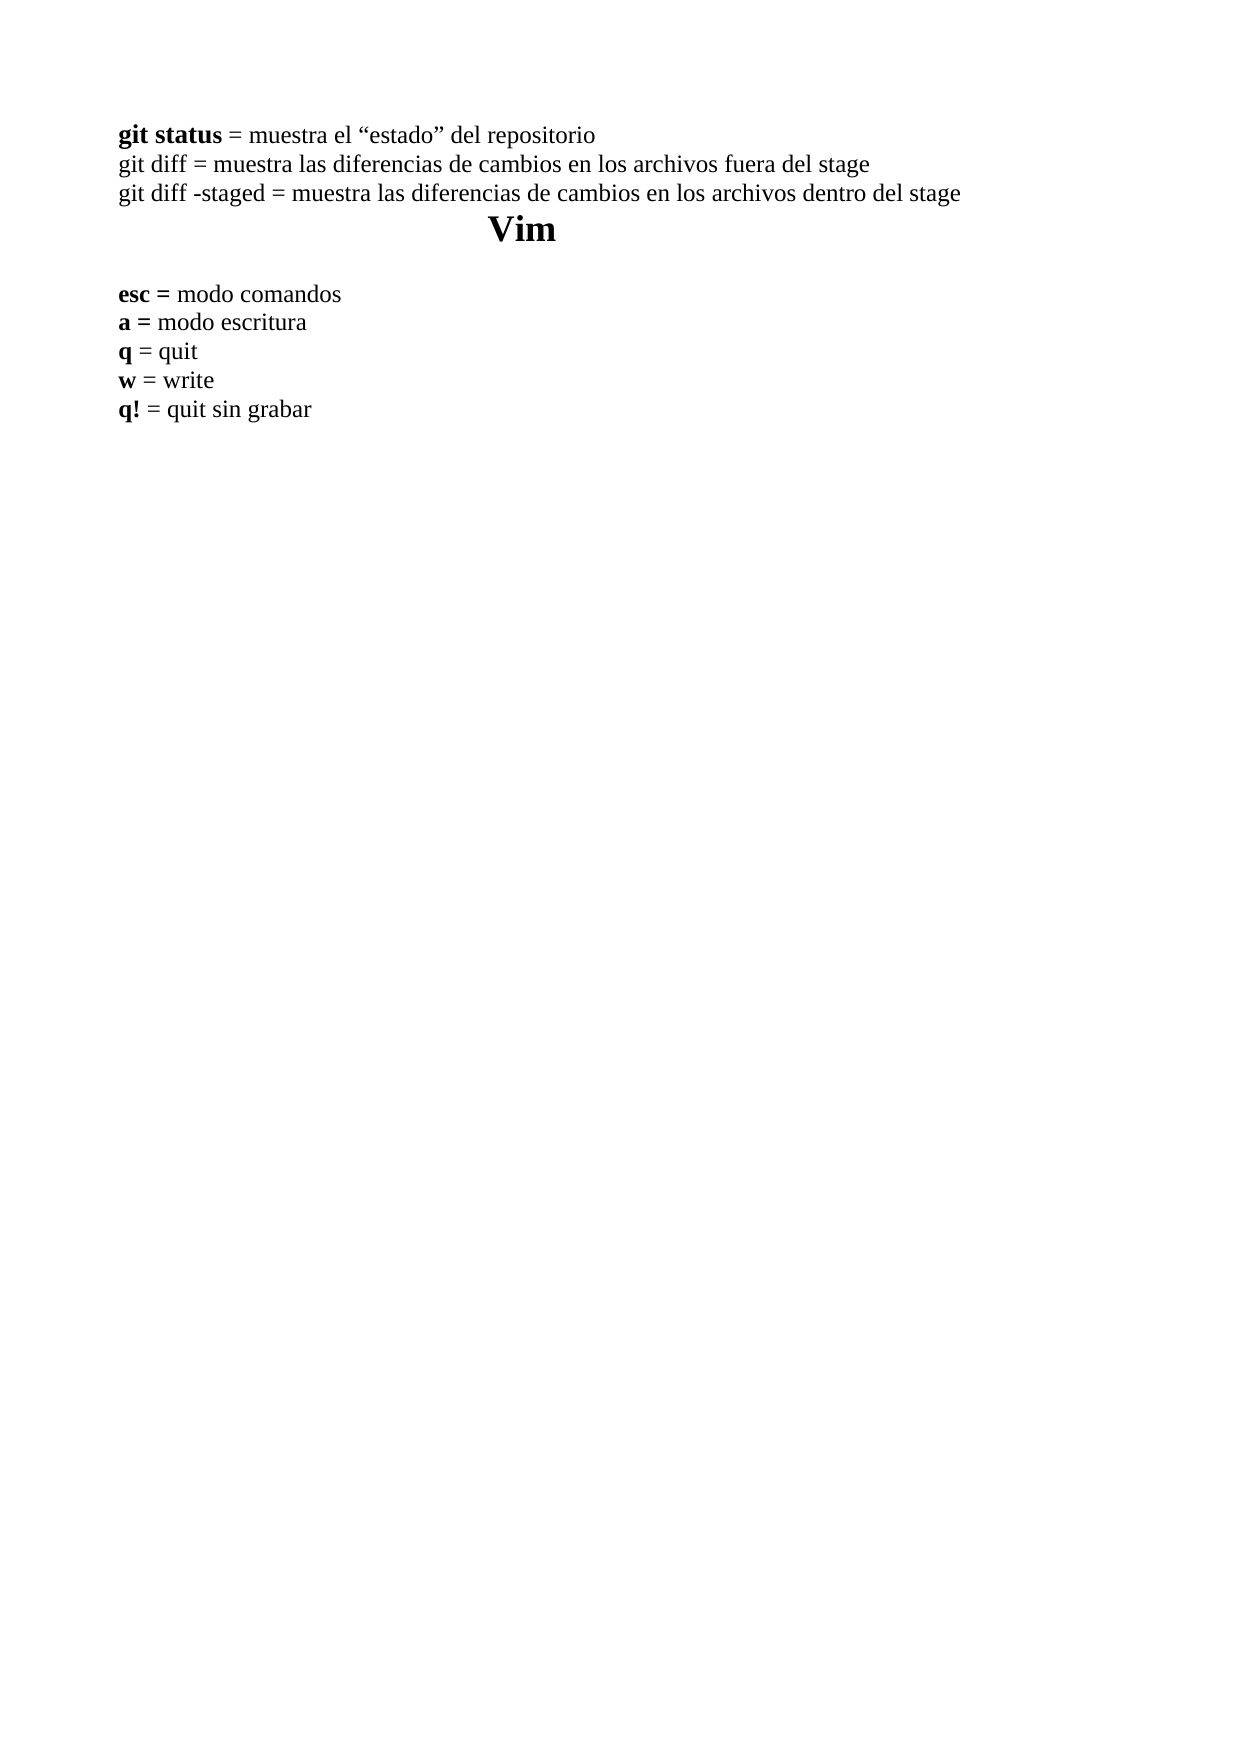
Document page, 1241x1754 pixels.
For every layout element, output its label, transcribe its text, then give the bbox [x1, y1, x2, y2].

text w = write [118, 365, 1122, 394]
text q! = quit sin grabar [118, 394, 1122, 422]
text q = quit [118, 336, 1122, 365]
text git status = muestra el “estado” del repositorio [118, 118, 1122, 149]
text git diff = muestra las diferencias de cambios en los archivos fuera del stage [118, 149, 1122, 178]
text a = modo escritura [118, 307, 1122, 336]
text Vim [118, 207, 1122, 250]
text git diff -staged = muestra las diferencias de cambios en los archivos dentro del stage [118, 178, 1122, 207]
text esc = modo comandos [118, 279, 1122, 307]
